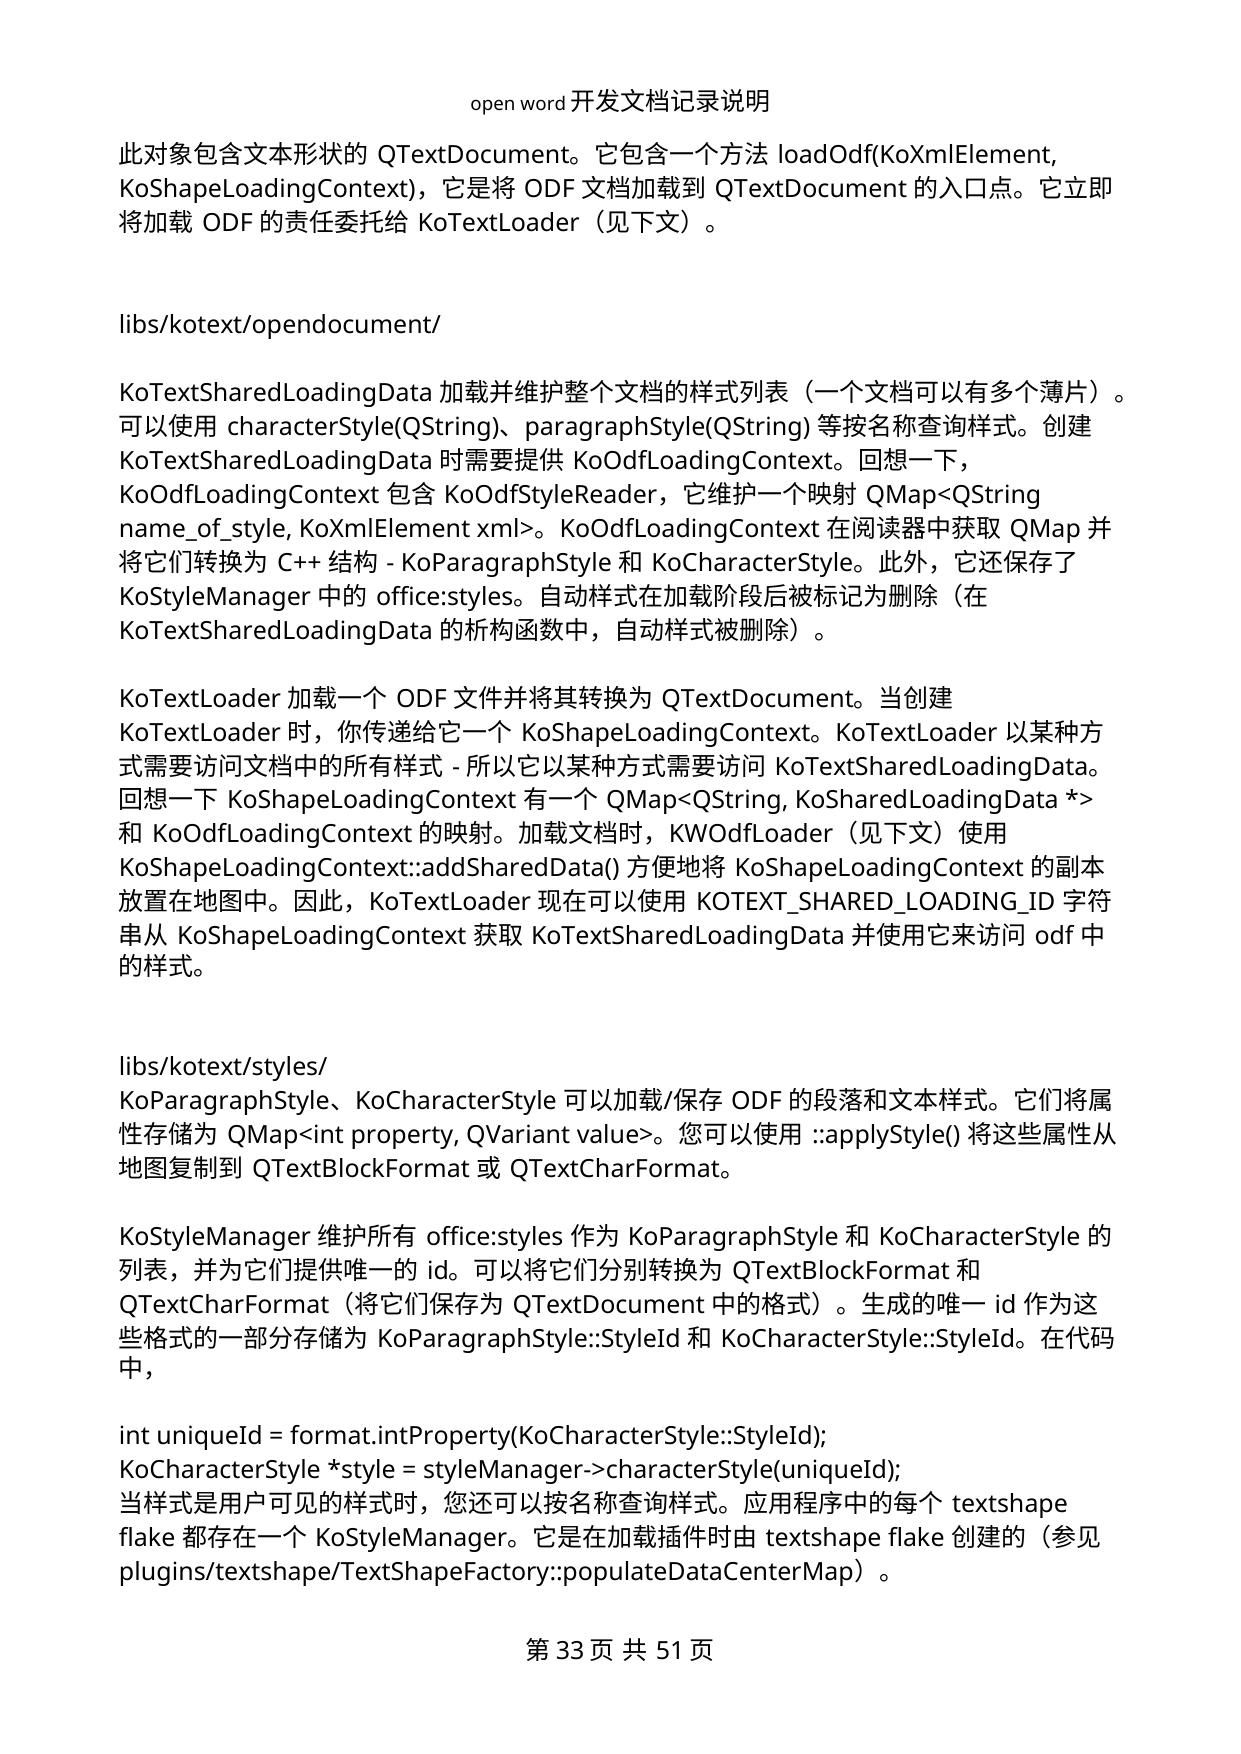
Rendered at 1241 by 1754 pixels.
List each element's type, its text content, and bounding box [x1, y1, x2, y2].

text libs/kotext/styles/ [119, 1049, 1121, 1083]
text int uniqueId = format.intProperty(KoCharacterStyle::StyleId); [119, 1418, 1121, 1452]
text KoParagraphStyle、KoCharacterStyle 可以加载/保存 ODF 的段落和文本样式。它们将属性存储为 QMap<int property, QVariant value>。您可以使用 ::applyStyle() 将这些属性从地图复制到 QTextBlockFormat 或 QTextCharFormat。 [119, 1083, 1121, 1185]
text KoTextLoader 加载一个 ODF 文件并将其转换为 QTextDocument。当创建 KoTextLoader 时，你传递给它一个 KoShapeLoadingContext。KoTextLoader 以某种方式需要访问文档中的所有样式 - 所以它以某种方式需要访问 KoTextSharedLoadingData。回想一下 KoShapeLoadingContext 有一个 QMap<QString, KoSharedLoadingData *> 和 KoOdfLoadingContext 的映射。加载文档时，KWOdfLoader（见下文）使用 KoShapeLoadingContext::addSharedData() 方便地将 KoShapeLoadingContext 的副本放置在地图中。因此，KoTextLoader 现在可以使用 KOTEXT_SHARED_LOADING_ID 字符串从 KoShapeLoadingContext 获取 KoTextSharedLoadingData 并使用它来访问 odf 中的样式。 [119, 681, 1121, 981]
text KoTextSharedLoadingData 加载并维护整个文档的样式列表（一个文档可以有多个薄片）。可以使用 characterStyle(QString)、paragraphStyle(QString) 等按名称查询样式。创建 KoTextSharedLoadingData 时需要提供 KoOdfLoadingContext。回想一下，KoOdfLoadingContext 包含 KoOdfStyleReader，它维护一个映射 QMap<QString name_of_style, KoXmlElement xml>。KoOdfLoadingContext 在阅读器中获取 QMap 并将它们转换为 C++ 结构 - KoParagraphStyle 和 KoCharacterStyle。此外，它还保存了 KoStyleManager 中的 office:styles。自动样式在加载阶段后被标记为删除（在 KoTextSharedLoadingData 的析构函数中，自动样式被删除）。 [119, 375, 1121, 647]
text 此对象包含文本形状的 QTextDocument。它包含一个方法 loadOdf(KoXmlElement, KoShapeLoadingContext)，它是将 ODF 文档加载到 QTextDocument 的入口点。它立即将加载 ODF 的责任委托给 KoTextLoader（见下文）。 [119, 137, 1121, 239]
text KoCharacterStyle *style = styleManager->characterStyle(uniqueId); [119, 1452, 1121, 1486]
text 当样式是用户可见的样式时，您还可以按名称查询样式。应用程序中的每个 textshape flake 都存在一个 KoStyleManager。它是在加载插件时由 textshape flake 创建的（参见 plugins/textshape/TextShapeFactory::populateDataCenterMap）。 [119, 1486, 1121, 1587]
text libs/kotext/opendocument/ [119, 307, 1121, 341]
text KoStyleManager 维护所有 office:styles 作为 KoParagraphStyle 和 KoCharacterStyle 的列表，并为它们提供唯一的 id。可以将它们分别转换为 QTextBlockFormat 和 QTextCharFormat（将它们保存为 QTextDocument 中的格式）。生成的唯一 id 作为这些格式的一部分存储为 KoParagraphStyle::StyleId 和 KoCharacterStyle::StyleId。在代码中， [119, 1219, 1121, 1384]
